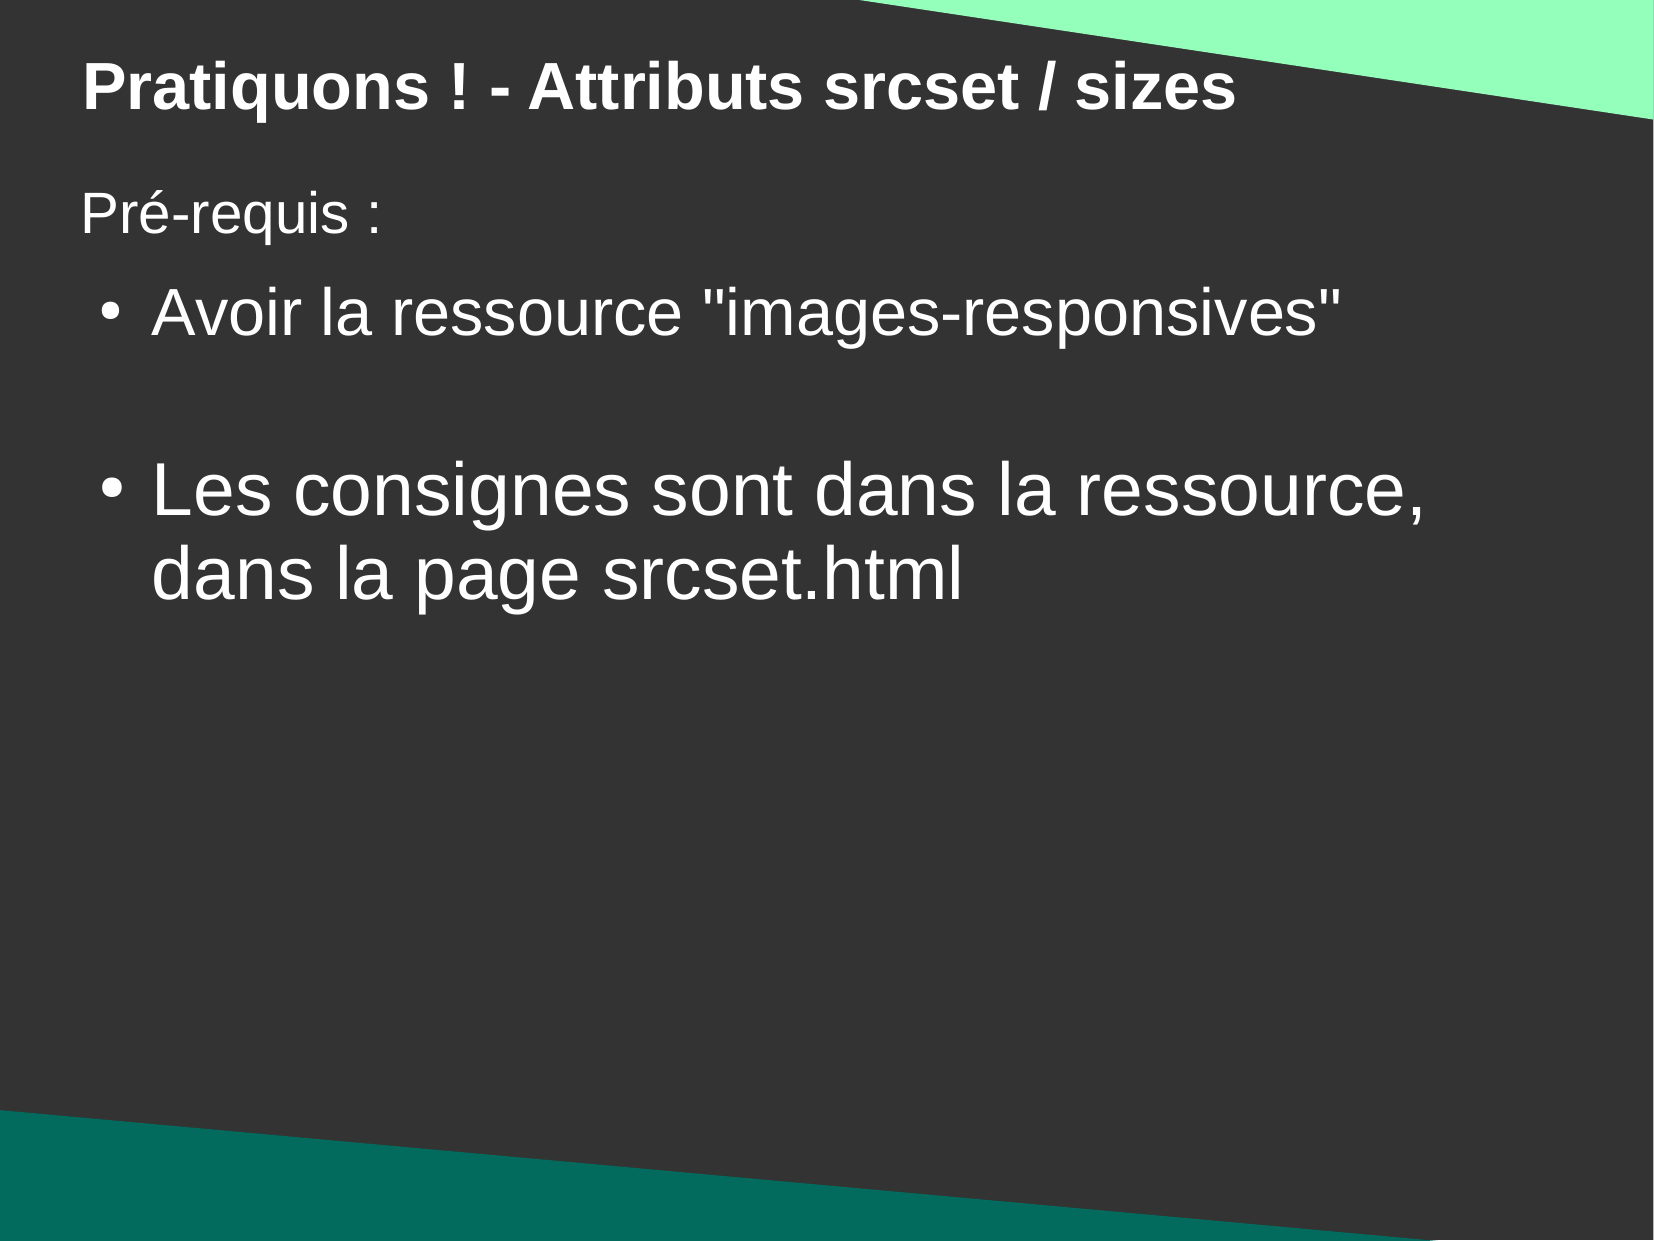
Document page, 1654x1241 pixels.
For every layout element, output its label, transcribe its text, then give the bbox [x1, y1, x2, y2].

text_box [859, 0, 1654, 120]
list Pré-requis : Avoir la ressource "images-responsives" [80, 180, 1620, 355]
title Pratiquons ! - Attributs srcset / sizes [82, 49, 1571, 152]
list Les consignes sont dans la ressource, dans la page srcset.html [80, 447, 1605, 1052]
